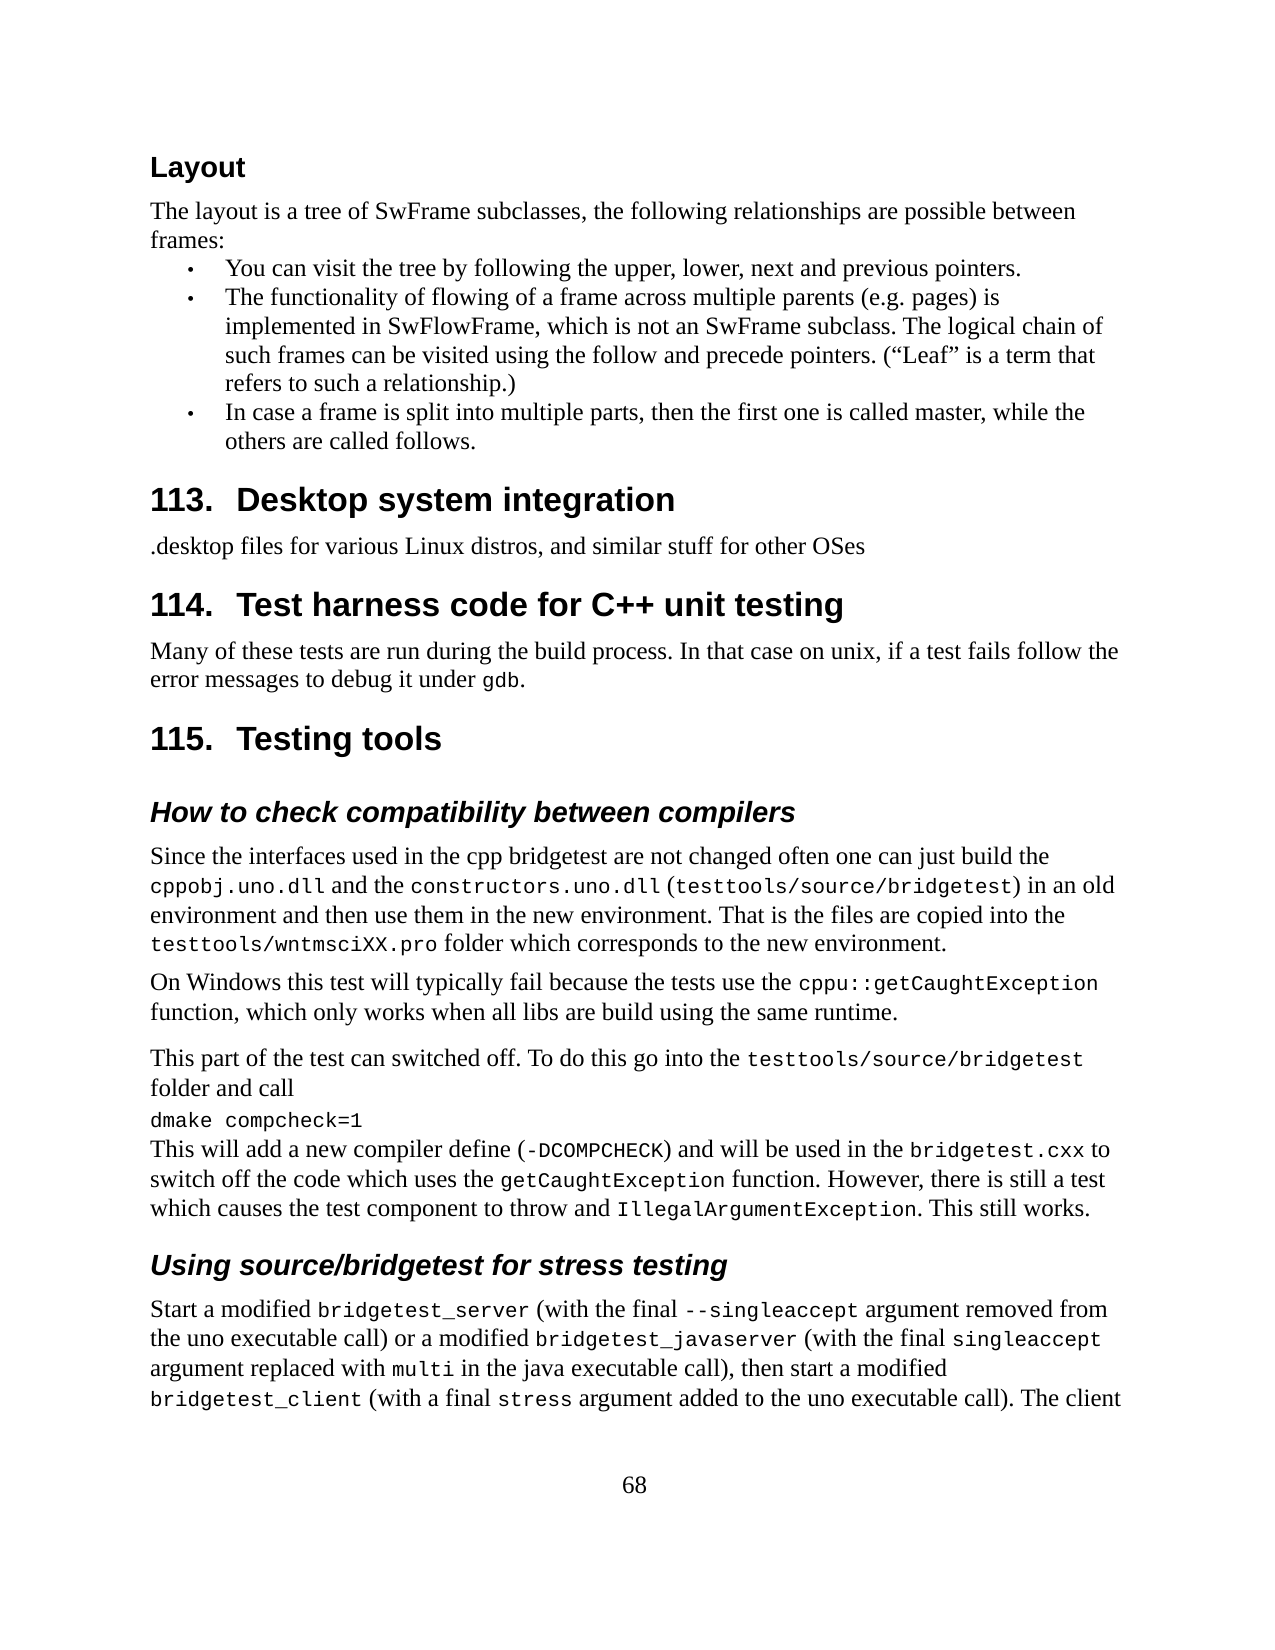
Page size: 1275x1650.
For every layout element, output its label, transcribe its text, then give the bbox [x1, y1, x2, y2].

text dmake compcheck=1 [150, 1111, 1125, 1134]
list The functionality of flowing of a frame across multiple parents (e.g. pages) is implemented in SwFlowFrame, which is not an SwFrame subclass. The logical chain of such frames can be visited using the follow and precede pointers. (“Leaf” is a term that refers to such a relationship.) [187, 282, 1125, 397]
subtitle Test harness code for C++ unit testing [150, 585, 1125, 623]
text This part of the test can switched off. To do this go into the testtools/source/bridgetest folder and call [150, 1043, 1125, 1102]
text This will add a new compiler define (-DCOMPCHECK) and will be used in the bridgetest.cxx to switch off the code which uses the getCaughtException function. However, there is still a test which causes the test component to throw and IllegalArgumentException. This still works. [150, 1134, 1125, 1223]
subtitle Testing tools [150, 719, 1125, 758]
text Many of these tests are run during the build process. In that case on unix, if a test fails follow the error messages to debug it under gdb. [150, 636, 1125, 694]
text .desktop files for various Linux distros, and similar stuff for other OSes [150, 531, 1125, 560]
subtitle Layout [150, 150, 1125, 183]
text The layout is a tree of SwFrame subclasses, the following relationships are possible between frames: [150, 196, 1125, 253]
text Since the interfaces used in the cpp bridgetest are not changed often one can just build the cppobj.uno.dll and the constructors.uno.dll (testtools/source/bridgetest) in an old environment and then use them in the new environment. That is the files are copied into the testtools/wntmsciXX.pro folder which corresponds to the new environment. [150, 841, 1125, 958]
subtitle Desktop system integration [150, 480, 1125, 518]
subtitle How to check compatibility between compilers [150, 795, 1125, 829]
text On Windows this test will typically fail because the tests use the cppu::getCaughtException function, which only works when all libs are build using the same runtime. [150, 967, 1125, 1025]
subtitle Using source/bridgetest for stress testing [150, 1248, 1125, 1281]
list You can visit the tree by following the upper, lower, next and previous pointers. [187, 253, 1125, 282]
list In case a frame is split into multiple parts, then the first one is called master, while the others are called follows. [187, 397, 1125, 455]
text Start a modified bridgetest_server (with the final --singleaccept argument removed from the uno executable call) or a modified bridgetest_javaserver (with the final singleaccept argument replaced with multi in the java executable call), then start a modified bridgetest_client (with a final stress argument added to the uno executable call). The client [150, 1294, 1125, 1412]
